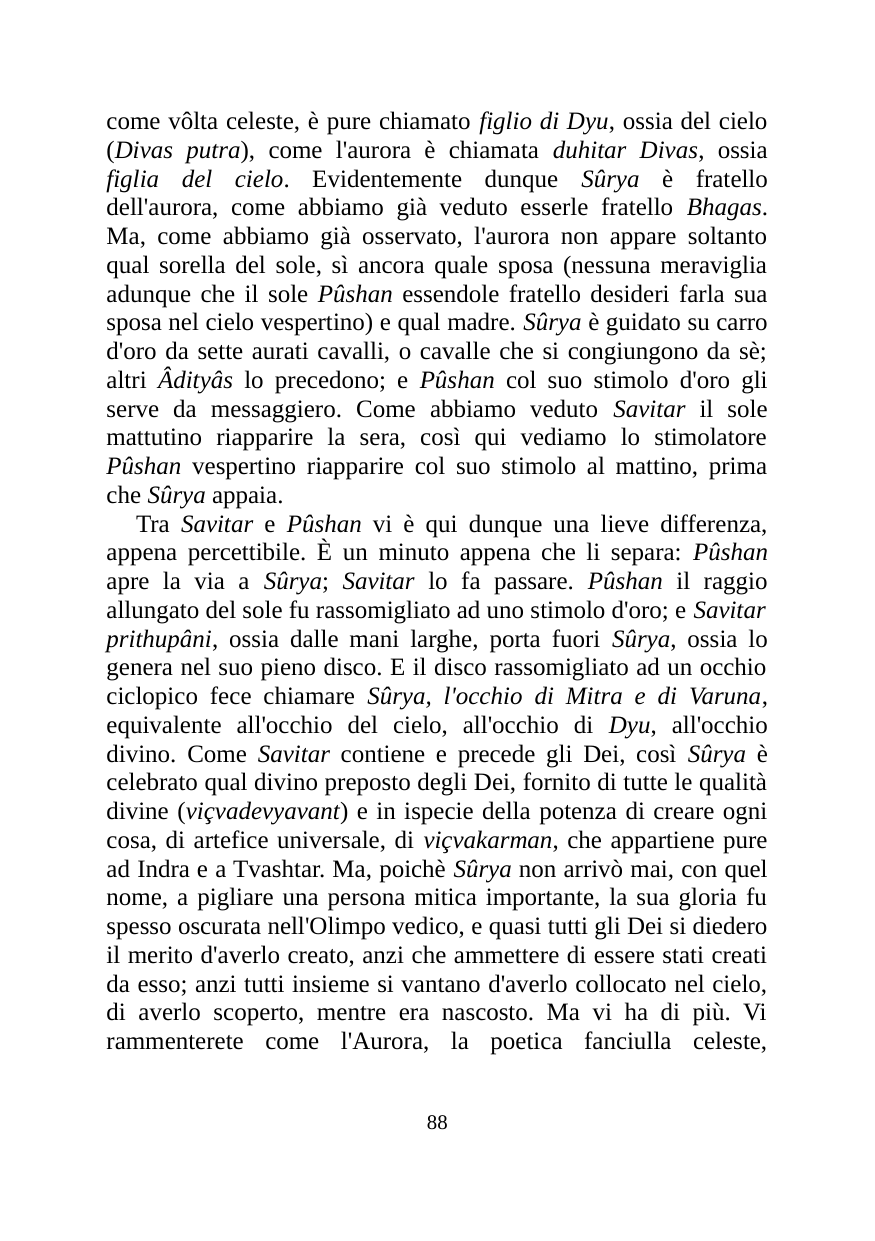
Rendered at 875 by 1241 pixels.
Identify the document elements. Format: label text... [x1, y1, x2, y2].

text come vôlta celeste, è pure chiamato figlio di Dyu, ossia del cielo (Divas putra), come l'aurora è chiamata duhitar Divas, ossia figlia del cielo. Evidentemente dunque Sûrya è fratello dell'aurora, come abbiamo già veduto esserle fratello Bhagas. Ma, come abbiamo già osservato, l'aurora non appare soltanto qual sorella del sole, sì ancora quale sposa (nessuna meraviglia adunque che il sole Pûshan essendole fratello desideri farla sua sposa nel cielo vespertino) e qual madre. Sûrya è guidato su carro d'oro da sette aurati cavalli, o cavalle che si congiungono da sè; altri Âdityâs lo precedono; e Pûshan col suo stimolo d'oro gli serve da messaggiero. Come abbiamo veduto Savitar il sole mattutino riapparire la sera, così qui vediamo lo stimolatore Pûshan vespertino riapparire col suo stimolo al mattino, prima che Sûrya appaia. [106, 106, 768, 509]
text Tra Savitar e Pûshan vi è qui dunque una lieve differenza, appena percettibile. È un minuto appena che li separa: Pûshan apre la via a Sûrya; Savitar lo fa passare. Pûshan il raggio allungato del sole fu rassomigliato ad uno stimolo d'oro; e Savitar prithupâni, ossia dalle mani larghe, porta fuori Sûrya, ossia lo genera nel suo pieno disco. E il disco rassomigliato ad un occhio ciclopico fece chiamare Sûrya, l'occhio di Mitra e di Varuna, equivalente all'occhio del cielo, all'occhio di Dyu, all'occhio divino. Come Savitar contiene e precede gli Dei, così Sûrya è celebrato qual divino preposto degli Dei, fornito di tutte le qualità divine (viçvadevyavant) e in ispecie della potenza di creare ogni cosa, di artefice universale, di viçvakarman, che appartiene pure ad Indra e a Tvashtar. Ma, poichè Sûrya non arrivò mai, con quel nome, a pigliare una persona mitica importante, la sua gloria fu spesso oscurata nell'Olimpo vedico, e quasi tutti gli Dei si diedero il merito d'averlo creato, anzi che ammettere di essere stati creati da esso; anzi tutti insieme si vantano d'averlo collocato nel cielo, di averlo scoperto, mentre era nascosto. Ma vi ha di più. Vi rammenterete come l'Aurora, la poetica fanciulla celeste, [106, 509, 768, 1055]
